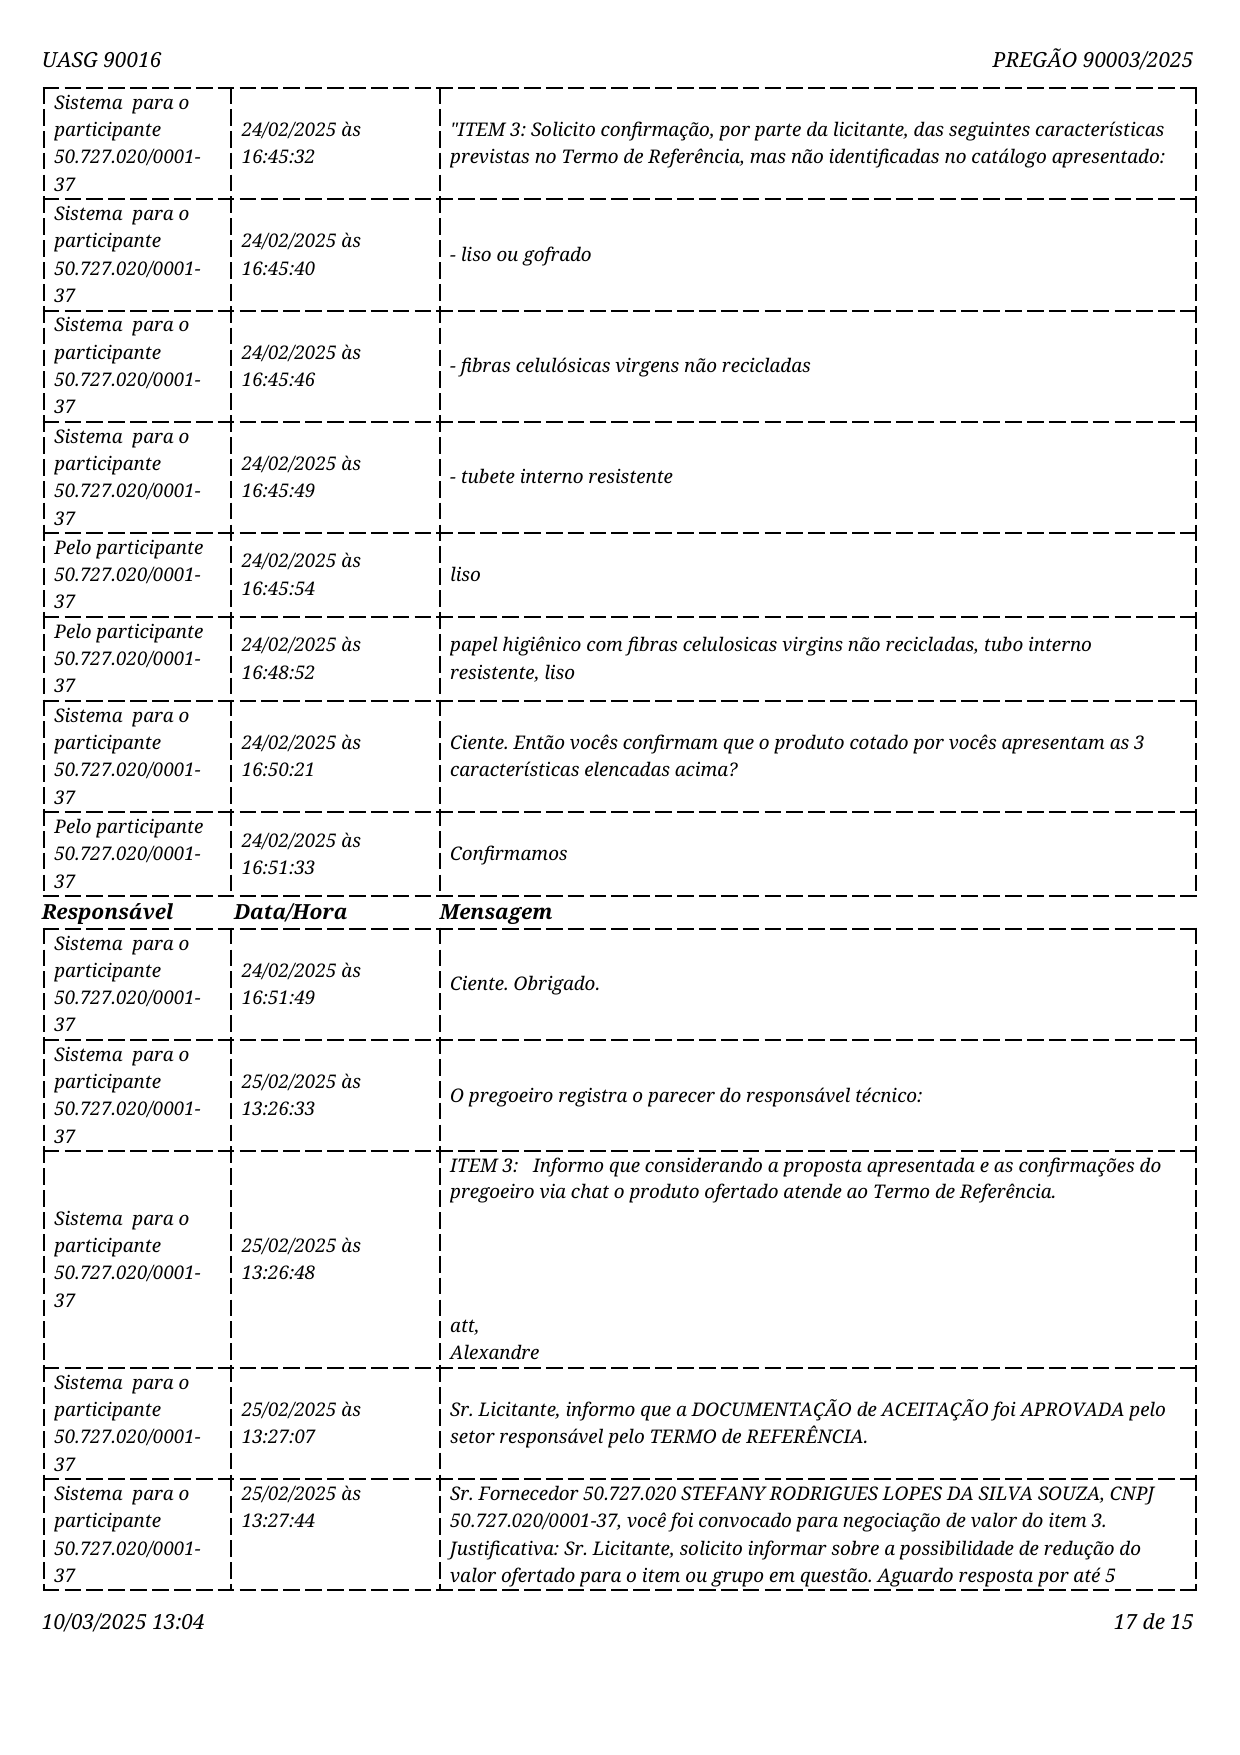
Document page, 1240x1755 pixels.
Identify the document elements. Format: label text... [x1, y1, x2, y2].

table_cell Sr. Licitante, informo que a DOCUMENTAÇÃO de ACEITAÇÃO foi APROVADA pelo setor responsável pelo TERMO de REFERÊNCIA. [440, 1367, 1196, 1478]
table_cell 24/02/2025 às 16:45:46 [231, 310, 439, 421]
table_cell 24/02/2025 às 16:45:32 [231, 87, 439, 198]
table_cell O pregoeiro registra o parecer do responsável técnico: [440, 1039, 1196, 1150]
table_cell Ciente. Então vocês confirmam que o produto cotado por vocês apresentam as 3 características elencadas acima? [440, 700, 1196, 811]
table_cell Sistema para o participante 50.727.020/0001-37 [44, 1039, 231, 1150]
table_cell Sistema para o participante 50.727.020/0001-37 [44, 87, 231, 198]
table_header 24/02/2025 às 16:51:49 [231, 928, 439, 1039]
table_cell - tubete interno resistente [440, 421, 1196, 532]
table_cell 24/02/2025 às 16:45:54 [231, 532, 439, 616]
table_cell - liso ou gofrado [440, 198, 1196, 309]
table_cell Pelo participante 50.727.020/0001-37 [44, 811, 231, 895]
table_cell 25/02/2025 às 13:27:44 [231, 1478, 439, 1589]
table_cell 25/02/2025 às 13:26:48 [231, 1150, 439, 1367]
table_cell 24/02/2025 às 16:50:21 [231, 700, 439, 811]
table_cell Pelo participante 50.727.020/0001-37 [44, 532, 231, 616]
table_cell Sr. Fornecedor 50.727.020 STEFANY RODRIGUES LOPES DA SILVA SOUZA, CNPJ 50.727.020/0001-37, você foi convocado para negociação de valor do item 3. Justificativa: Sr. Licitante, solicito informar sobre a possibilidade de redução do valor ofertado para o item ou grupo em questão. Aguardo resposta por até 5 [440, 1478, 1196, 1589]
table_cell - fibras celulósicas virgens não recicladas [440, 310, 1196, 421]
text Responsável Data/Hora Mensagem [42, 897, 1196, 926]
table_cell Sistema para o participante 50.727.020/0001-37 [44, 700, 231, 811]
table_cell Sistema para o participante 50.727.020/0001-37 [44, 1150, 231, 1367]
table_cell 25/02/2025 às 13:27:07 [231, 1367, 439, 1478]
table_cell "ITEM 3: Solicito confirmação, por parte da licitante, das seguintes características previstas no Termo de Referência, mas não identificadas no catálogo apresentado: [440, 87, 1196, 198]
table_cell Sistema para o participante 50.727.020/0001-37 [44, 1478, 231, 1589]
table_cell Confirmamos [440, 811, 1196, 895]
table_cell liso [440, 532, 1196, 616]
table_cell Sistema para o participante 50.727.020/0001-37 [44, 421, 231, 532]
table_header Sistema para o participante 50.727.020/0001-37 [44, 928, 231, 1039]
table_cell ITEM 3: Informo que considerando a proposta apresentada e as confirmações do pregoeiro via chat o produto ofertado atende ao Termo de Referência. att, Alexandre [440, 1150, 1196, 1367]
table_cell 24/02/2025 às 16:45:40 [231, 198, 439, 309]
table_cell Sistema para o participante 50.727.020/0001-37 [44, 1367, 231, 1478]
table_cell papel higiênico com fibras celulosicas virgins não recicladas, tubo interno resistente, liso [440, 616, 1196, 700]
table_cell Sistema para o participante 50.727.020/0001-37 [44, 310, 231, 421]
table_cell 24/02/2025 às 16:45:49 [231, 421, 439, 532]
table_cell 24/02/2025 às 16:51:33 [231, 811, 439, 895]
table_header Ciente. Obrigado. [440, 928, 1196, 1039]
table_cell Pelo participante 50.727.020/0001-37 [44, 616, 231, 700]
table_cell 24/02/2025 às 16:48:52 [231, 616, 439, 700]
table_cell 25/02/2025 às 13:26:33 [231, 1039, 439, 1150]
table_cell Sistema para o participante 50.727.020/0001-37 [44, 198, 231, 309]
